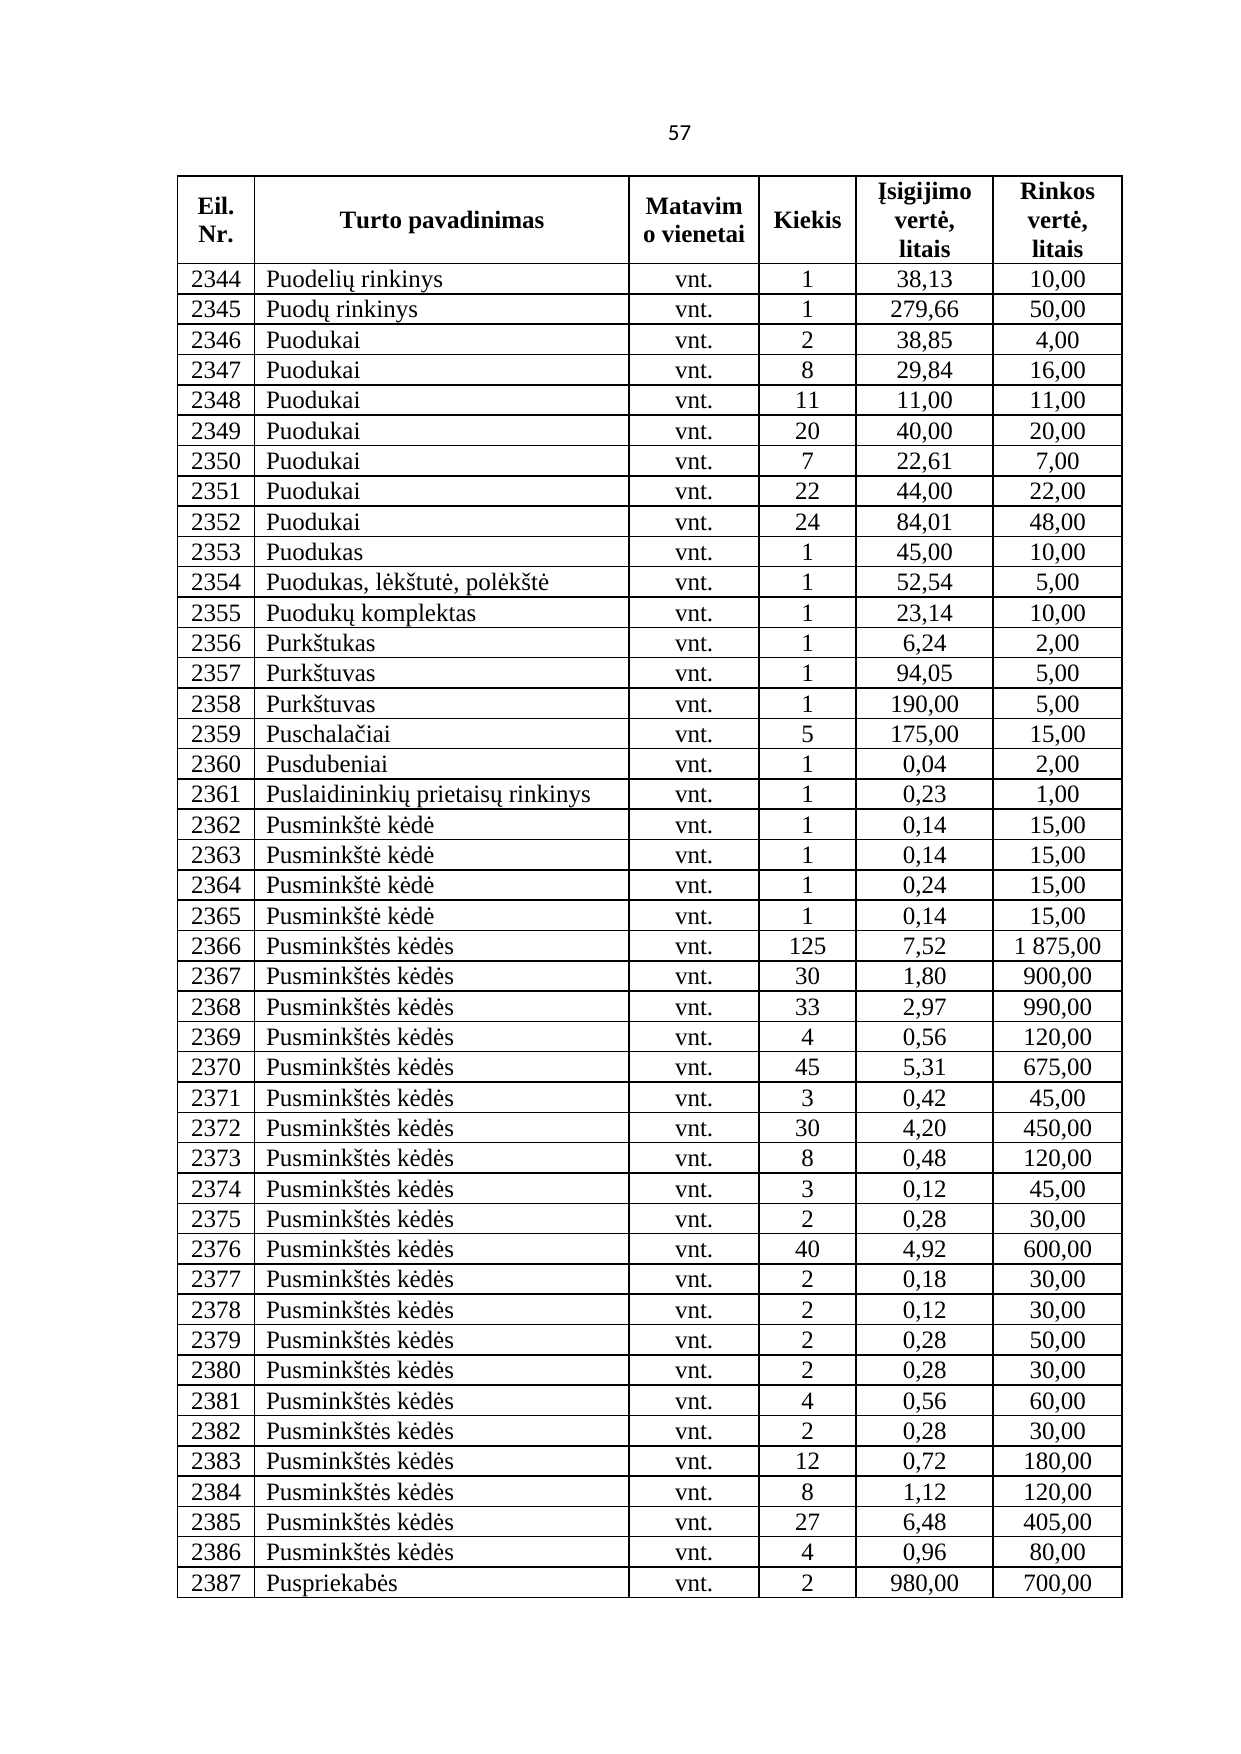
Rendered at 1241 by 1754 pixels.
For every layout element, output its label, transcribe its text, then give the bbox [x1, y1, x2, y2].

table_cell vnt. [630, 567, 758, 596]
table_cell 1 [760, 901, 855, 929]
table_cell 1 [760, 264, 855, 293]
table_cell Puodukas, lėkštutė, polėkštė [255, 567, 628, 596]
table_cell vnt. [630, 1143, 758, 1172]
table_cell vnt. [630, 1356, 758, 1384]
table_cell Pusminkštės kėdės [255, 1537, 628, 1566]
table_cell 0,24 [857, 871, 992, 899]
table_cell 0,42 [857, 1083, 992, 1111]
table_cell 2372 [178, 1113, 254, 1142]
table_cell 10,00 [994, 264, 1121, 293]
table_cell vnt. [630, 1234, 758, 1263]
table_cell Pusminkštės kėdės [255, 1174, 628, 1202]
table_cell 175,00 [857, 719, 992, 748]
table_cell 94,05 [857, 658, 992, 687]
table_cell vnt. [630, 749, 758, 778]
table_cell 7,00 [994, 446, 1121, 475]
table_cell 45,00 [994, 1174, 1121, 1202]
table_cell 0,12 [857, 1295, 992, 1324]
table_cell 38,13 [857, 264, 992, 293]
table_cell Pusminkštės kėdės [255, 931, 628, 960]
table_cell 2351 [178, 477, 254, 505]
table_cell vnt. [630, 840, 758, 869]
table_cell 2383 [178, 1447, 254, 1475]
table_cell vnt. [630, 1204, 758, 1233]
table_cell vnt. [630, 658, 758, 687]
table_cell Puodukai [255, 416, 628, 444]
table_header Eil. Nr. [178, 177, 254, 263]
table_header Kiekis [760, 177, 855, 263]
table_cell 120,00 [994, 1022, 1121, 1051]
table_cell 38,85 [857, 325, 992, 354]
table_cell 180,00 [994, 1447, 1121, 1475]
table_cell 900,00 [994, 962, 1121, 990]
table_cell 2370 [178, 1052, 254, 1081]
table_cell 10,00 [994, 537, 1121, 566]
table_cell 23,14 [857, 598, 992, 626]
table_cell vnt. [630, 537, 758, 566]
table_cell 2368 [178, 992, 254, 1021]
table_cell 60,00 [994, 1386, 1121, 1414]
table_cell 0,12 [857, 1174, 992, 1202]
table_cell 24 [760, 507, 855, 536]
table_cell Pusminkštė kėdė [255, 871, 628, 899]
table_cell Purkštuvas [255, 658, 628, 687]
table_cell 50,00 [994, 1325, 1121, 1354]
table_cell Puschalačiai [255, 719, 628, 748]
table_cell 30,00 [994, 1265, 1121, 1293]
table_cell 6,48 [857, 1507, 992, 1536]
table_cell 2376 [178, 1234, 254, 1263]
table_cell 0,23 [857, 780, 992, 808]
table_cell Puodukai [255, 355, 628, 384]
table_cell vnt. [630, 1083, 758, 1111]
table_cell 1 [760, 598, 855, 626]
table_cell 30,00 [994, 1416, 1121, 1445]
table_cell 1 [760, 658, 855, 687]
table_cell 2386 [178, 1537, 254, 1566]
table_cell Pusminkštės kėdės [255, 1083, 628, 1111]
table_cell Pusdubeniai [255, 749, 628, 778]
table_cell 2345 [178, 295, 254, 323]
table_cell 7 [760, 446, 855, 475]
table_cell 0,18 [857, 1265, 992, 1293]
table_cell 2344 [178, 264, 254, 293]
table_cell 700,00 [994, 1568, 1121, 1596]
table_cell vnt. [630, 780, 758, 808]
table_cell 2385 [178, 1507, 254, 1536]
table_cell 15,00 [994, 901, 1121, 929]
table_cell vnt. [630, 992, 758, 1021]
table_cell Pusminkštės kėdės [255, 1477, 628, 1506]
table_cell 45 [760, 1052, 855, 1081]
table_cell Pusminkštės kėdės [255, 992, 628, 1021]
table_cell Pusminkštės kėdės [255, 1325, 628, 1354]
table_cell 45,00 [857, 537, 992, 566]
table_cell 4 [760, 1386, 855, 1414]
table_header Rinkos vertė, litais [994, 177, 1121, 263]
table_cell Pusminkštės kėdės [255, 1447, 628, 1475]
table_cell 0,48 [857, 1143, 992, 1172]
table_cell 0,28 [857, 1356, 992, 1384]
table_cell 1 [760, 537, 855, 566]
table_cell 5,31 [857, 1052, 992, 1081]
table_cell vnt. [630, 446, 758, 475]
table_cell 2361 [178, 780, 254, 808]
table_cell Pusminkštės kėdės [255, 962, 628, 990]
table_cell vnt. [630, 1386, 758, 1414]
table_cell vnt. [630, 1416, 758, 1445]
table_cell 1 [760, 567, 855, 596]
table_cell 30 [760, 1113, 855, 1142]
table_cell 22,61 [857, 446, 992, 475]
table_cell Pusminkštės kėdės [255, 1052, 628, 1081]
table_header Turto pavadinimas [255, 177, 628, 263]
table_cell 0,04 [857, 749, 992, 778]
table_cell Pusminkštės kėdės [255, 1507, 628, 1536]
table_cell 2358 [178, 689, 254, 717]
table_cell 15,00 [994, 719, 1121, 748]
table_cell Puslaidininkių prietaisų rinkinys [255, 780, 628, 808]
table_cell 2,00 [994, 749, 1121, 778]
table_cell 980,00 [857, 1568, 992, 1596]
table_cell 40,00 [857, 416, 992, 444]
table_cell vnt. [630, 1022, 758, 1051]
table_cell 30,00 [994, 1295, 1121, 1324]
table_cell 0,14 [857, 901, 992, 929]
table_cell 30,00 [994, 1356, 1121, 1384]
table_cell vnt. [630, 1295, 758, 1324]
table_cell vnt. [630, 325, 758, 354]
table_cell vnt. [630, 598, 758, 626]
table_cell 2 [760, 1325, 855, 1354]
table_cell 22,00 [994, 477, 1121, 505]
table_cell 20 [760, 416, 855, 444]
table_cell Puodukas [255, 537, 628, 566]
table_cell 2375 [178, 1204, 254, 1233]
table_cell vnt. [630, 264, 758, 293]
table_cell Puodukai [255, 446, 628, 475]
table_cell 6,24 [857, 628, 992, 657]
table_cell 1 [760, 810, 855, 839]
table_cell 30 [760, 962, 855, 990]
table_cell 120,00 [994, 1143, 1121, 1172]
table_cell 33 [760, 992, 855, 1021]
table_cell Purkštukas [255, 628, 628, 657]
table_cell 4,00 [994, 325, 1121, 354]
table_cell Puodų rinkinys [255, 295, 628, 323]
table_cell 190,00 [857, 689, 992, 717]
table_cell 30,00 [994, 1204, 1121, 1233]
table_cell 0,28 [857, 1325, 992, 1354]
table_cell 1 [760, 749, 855, 778]
table_cell Pusminkštės kėdės [255, 1113, 628, 1142]
table_cell 44,00 [857, 477, 992, 505]
table_cell Puodukų komplektas [255, 598, 628, 626]
table_cell 27 [760, 1507, 855, 1536]
table_cell 0,72 [857, 1447, 992, 1475]
table_cell 2356 [178, 628, 254, 657]
table_cell 2362 [178, 810, 254, 839]
table_cell vnt. [630, 1568, 758, 1596]
table_cell 5,00 [994, 567, 1121, 596]
table_cell vnt. [630, 871, 758, 899]
table_cell 125 [760, 931, 855, 960]
table_cell vnt. [630, 810, 758, 839]
table_cell Pusminkštės kėdės [255, 1022, 628, 1051]
table_cell vnt. [630, 386, 758, 414]
table_cell vnt. [630, 962, 758, 990]
table_cell vnt. [630, 1265, 758, 1293]
table_cell vnt. [630, 719, 758, 748]
table_cell 45,00 [994, 1083, 1121, 1111]
table_cell 2 [760, 1416, 855, 1445]
table_cell 3 [760, 1083, 855, 1111]
table_cell 2374 [178, 1174, 254, 1202]
table_cell 1 [760, 780, 855, 808]
table_cell 2 [760, 1568, 855, 1596]
table_cell 2 [760, 1295, 855, 1324]
table_cell vnt. [630, 416, 758, 444]
table_cell Purkštuvas [255, 689, 628, 717]
table_cell 2347 [178, 355, 254, 384]
table_cell 2 [760, 1356, 855, 1384]
table_cell 84,01 [857, 507, 992, 536]
table_cell Pusminkštės kėdės [255, 1386, 628, 1414]
table_cell 15,00 [994, 840, 1121, 869]
table_cell Pusminkštės kėdės [255, 1295, 628, 1324]
table_cell vnt. [630, 1537, 758, 1566]
table_cell 675,00 [994, 1052, 1121, 1081]
table_cell 40 [760, 1234, 855, 1263]
table_cell Pusminkštė kėdė [255, 840, 628, 869]
table_cell Puspriekabės [255, 1568, 628, 1596]
table_cell 2371 [178, 1083, 254, 1111]
table_cell vnt. [630, 689, 758, 717]
table_cell 1,00 [994, 780, 1121, 808]
table_cell 600,00 [994, 1234, 1121, 1263]
table_cell 120,00 [994, 1477, 1121, 1506]
table_cell 80,00 [994, 1537, 1121, 1566]
table_cell 2352 [178, 507, 254, 536]
table_cell 0,14 [857, 810, 992, 839]
table_cell Puodukai [255, 325, 628, 354]
table_cell Pusminkštės kėdės [255, 1416, 628, 1445]
table_header Įsigijimo vertė, litais [857, 177, 992, 263]
table_cell 50,00 [994, 295, 1121, 323]
table_cell vnt. [630, 1174, 758, 1202]
table_cell vnt. [630, 477, 758, 505]
table_cell vnt. [630, 507, 758, 536]
table_cell 2364 [178, 871, 254, 899]
table_cell 2,00 [994, 628, 1121, 657]
table_cell 2355 [178, 598, 254, 626]
table_cell 20,00 [994, 416, 1121, 444]
table_cell 990,00 [994, 992, 1121, 1021]
table_cell 1,12 [857, 1477, 992, 1506]
table_cell Pusminkštės kėdės [255, 1265, 628, 1293]
table_cell 2348 [178, 386, 254, 414]
table_cell vnt. [630, 628, 758, 657]
table_cell 2366 [178, 931, 254, 960]
table_cell vnt. [630, 1447, 758, 1475]
table_cell 4,20 [857, 1113, 992, 1142]
table_cell vnt. [630, 931, 758, 960]
table_cell Pusminkštės kėdės [255, 1143, 628, 1172]
table_cell 2350 [178, 446, 254, 475]
table_cell Pusminkštės kėdės [255, 1234, 628, 1263]
table_cell 5 [760, 719, 855, 748]
table_cell 405,00 [994, 1507, 1121, 1536]
table_cell 52,54 [857, 567, 992, 596]
table_cell 2387 [178, 1568, 254, 1596]
table_cell 0,14 [857, 840, 992, 869]
table_cell 16,00 [994, 355, 1121, 384]
table_cell 4 [760, 1022, 855, 1051]
table_cell 2377 [178, 1265, 254, 1293]
table_cell 5,00 [994, 658, 1121, 687]
table_cell 2378 [178, 1295, 254, 1324]
table_cell 48,00 [994, 507, 1121, 536]
table_cell 2373 [178, 1143, 254, 1172]
table_cell Puodelių rinkinys [255, 264, 628, 293]
table_cell 279,66 [857, 295, 992, 323]
table_cell Pusminkštės kėdės [255, 1204, 628, 1233]
table_cell 15,00 [994, 810, 1121, 839]
table_cell 2,97 [857, 992, 992, 1021]
table_cell 22 [760, 477, 855, 505]
table_cell 2369 [178, 1022, 254, 1051]
table_cell 2346 [178, 325, 254, 354]
table_cell Puodukai [255, 386, 628, 414]
table_cell vnt. [630, 901, 758, 929]
table_cell 450,00 [994, 1113, 1121, 1142]
table_cell 2360 [178, 749, 254, 778]
table_cell 0,28 [857, 1416, 992, 1445]
table_cell 1,80 [857, 962, 992, 990]
table_cell vnt. [630, 1052, 758, 1081]
table_cell vnt. [630, 1507, 758, 1536]
table_header Matavimo vienetai [630, 177, 758, 263]
table_cell 1 [760, 689, 855, 717]
table_cell 0,56 [857, 1386, 992, 1414]
table_cell 4,92 [857, 1234, 992, 1263]
table_cell 3 [760, 1174, 855, 1202]
table_cell 2381 [178, 1386, 254, 1414]
table_cell 1 [760, 871, 855, 899]
table_cell 11,00 [857, 386, 992, 414]
table_cell 5,00 [994, 689, 1121, 717]
table_cell 2 [760, 1204, 855, 1233]
table_cell 2 [760, 325, 855, 354]
table_cell 29,84 [857, 355, 992, 384]
table_cell 2382 [178, 1416, 254, 1445]
table_cell 8 [760, 1477, 855, 1506]
table_cell 2354 [178, 567, 254, 596]
table_cell 8 [760, 1143, 855, 1172]
table_cell vnt. [630, 1113, 758, 1142]
table_cell 2379 [178, 1325, 254, 1354]
table_cell 2384 [178, 1477, 254, 1506]
table_cell 0,56 [857, 1022, 992, 1051]
table_cell Puodukai [255, 477, 628, 505]
table_cell 2365 [178, 901, 254, 929]
table_cell vnt. [630, 1477, 758, 1506]
table_cell Pusminkštės kėdės [255, 1356, 628, 1384]
table_cell 2 [760, 1265, 855, 1293]
table_cell Puodukai [255, 507, 628, 536]
table_cell 2357 [178, 658, 254, 687]
table_cell 1 [760, 628, 855, 657]
table_cell 2363 [178, 840, 254, 869]
table_cell 8 [760, 355, 855, 384]
table_cell 12 [760, 1447, 855, 1475]
table_cell Pusminkštė kėdė [255, 810, 628, 839]
table_cell 2359 [178, 719, 254, 748]
table_cell 2367 [178, 962, 254, 990]
table_cell 7,52 [857, 931, 992, 960]
table_cell 1 875,00 [994, 931, 1121, 960]
table_cell vnt. [630, 1325, 758, 1354]
table_cell 10,00 [994, 598, 1121, 626]
table_cell 0,28 [857, 1204, 992, 1233]
table_cell vnt. [630, 295, 758, 323]
table_cell 1 [760, 295, 855, 323]
table_cell 2353 [178, 537, 254, 566]
table_cell 1 [760, 840, 855, 869]
table_cell 15,00 [994, 871, 1121, 899]
table_cell 0,96 [857, 1537, 992, 1566]
table_cell 2349 [178, 416, 254, 444]
table_cell 2380 [178, 1356, 254, 1384]
table_cell 11 [760, 386, 855, 414]
table_cell vnt. [630, 355, 758, 384]
table_cell Pusminkštė kėdė [255, 901, 628, 929]
table_cell 11,00 [994, 386, 1121, 414]
table_cell 4 [760, 1537, 855, 1566]
